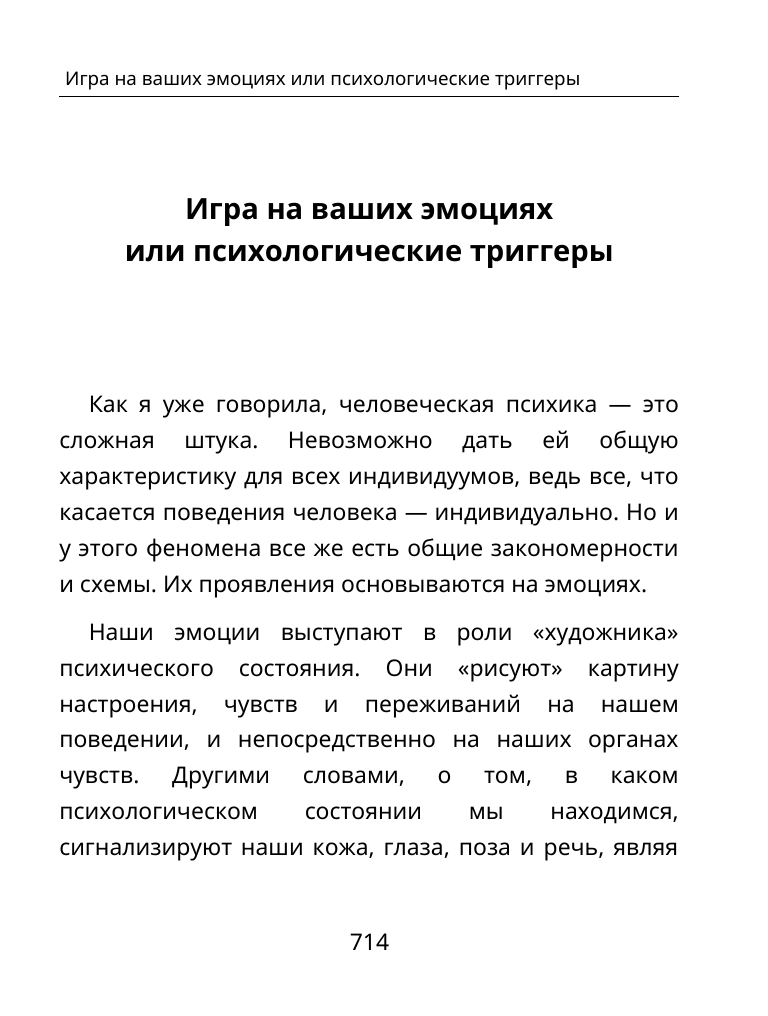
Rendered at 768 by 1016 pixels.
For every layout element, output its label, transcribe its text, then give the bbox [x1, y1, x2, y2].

text Наши эмоции выступают в роли «художника» психического состояния. Они «рисуют» картину настроения, чувств и переживаний на нашем поведении, и непосредственно на наших органах чувств. Другими словами, о том, в каком психологическом состоянии мы находимся, сигнализируют наши кожа, глаза, поза и речь, являя [59, 616, 679, 862]
subtitle Игра на ваших эмоциях или психологические триггеры [59, 185, 679, 270]
text Как я уже говорила, человеческая психика — это сложная штука. Невозможно дать ей общую характеристику для всех индивидуумов, ведь все, что касается поведения человека — индивидуально. Но и у этого феномена все же есть общие закономерности и схемы. Их проявления основываются на эмоциях. [59, 388, 679, 599]
